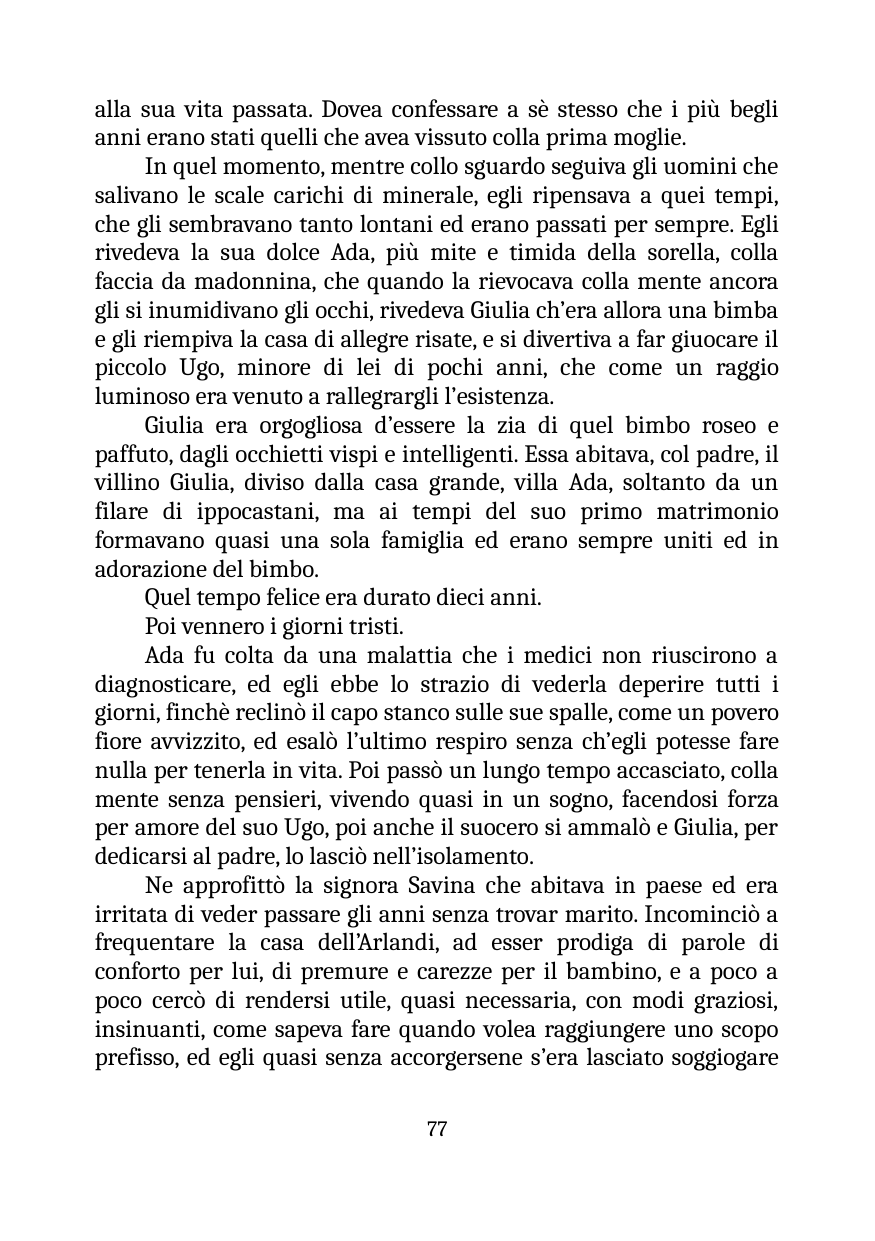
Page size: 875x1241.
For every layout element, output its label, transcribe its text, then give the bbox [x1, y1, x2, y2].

text Ne approfittò la signora Savina che abitava in paese ed era irritata di veder passare gli anni senza trovar marito. Incominciò a frequentare la casa dell’Arlandi, ad esser prodiga di parole di conforto per lui, di premure e carezze per il bambino, e a poco a poco cercò di rendersi utile, quasi necessaria, con modi graziosi, insinuanti, come sapeva fare quando volea raggiungere uno scopo prefisso, ed egli quasi senza accorgersene s’era lasciato soggiogare [94, 871, 779, 1072]
text Giulia era orgogliosa d’essere la zia di quel bimbo roseo e paffuto, dagli occhietti vispi e intelligenti. Essa abitava, col padre, il villino Giulia, diviso dalla casa grande, villa Ada, soltanto da un filare di ippocastani, ma ai tempi del suo primo matrimonio formavano quasi una sola famiglia ed erano sempre uniti ed in adorazione del bimbo. [94, 411, 779, 583]
text alla sua vita passata. Dovea confessare a sè stesso che i più begli anni erano stati quelli che avea vissuto colla prima moglie. [94, 94, 779, 152]
text Poi vennero i giorni tristi. [94, 612, 779, 641]
text In quel momento, mentre collo sguardo seguiva gli uomini che salivano le scale carichi di minerale, egli ripensava a quei tempi, che gli sembravano tanto lontani ed erano passati per sempre. Egli rivedeva la sua dolce Ada, più mite e timida della sorella, colla faccia da madonnina, che quando la rievocava colla mente ancora gli si inumidivano gli occhi, rivedeva Giulia ch’era allora una bimba e gli riempiva la casa di allegre risate, e si divertiva a far giuocare il piccolo Ugo, minore di lei di pochi anni, che come un raggio luminoso era venuto a rallegrargli l’esistenza. [94, 152, 779, 411]
text Quel tempo felice era durato dieci anni. [94, 583, 779, 612]
text Ada fu colta da una malattia che i medici non riuscirono a diagnosticare, ed egli ebbe lo strazio di vederla deperire tutti i giorni, finchè reclinò il capo stanco sulle sue spalle, come un povero fiore avvizzito, ed esalò l’ultimo respiro senza ch’egli potesse fare nulla per tenerla in vita. Poi passò un lungo tempo accasciato, colla mente senza pensieri, vivendo quasi in un sogno, facendosi forza per amore del suo Ugo, poi anche il suocero si ammalò e Giulia, per dedicarsi al padre, lo lasciò nell’isolamento. [94, 641, 779, 871]
